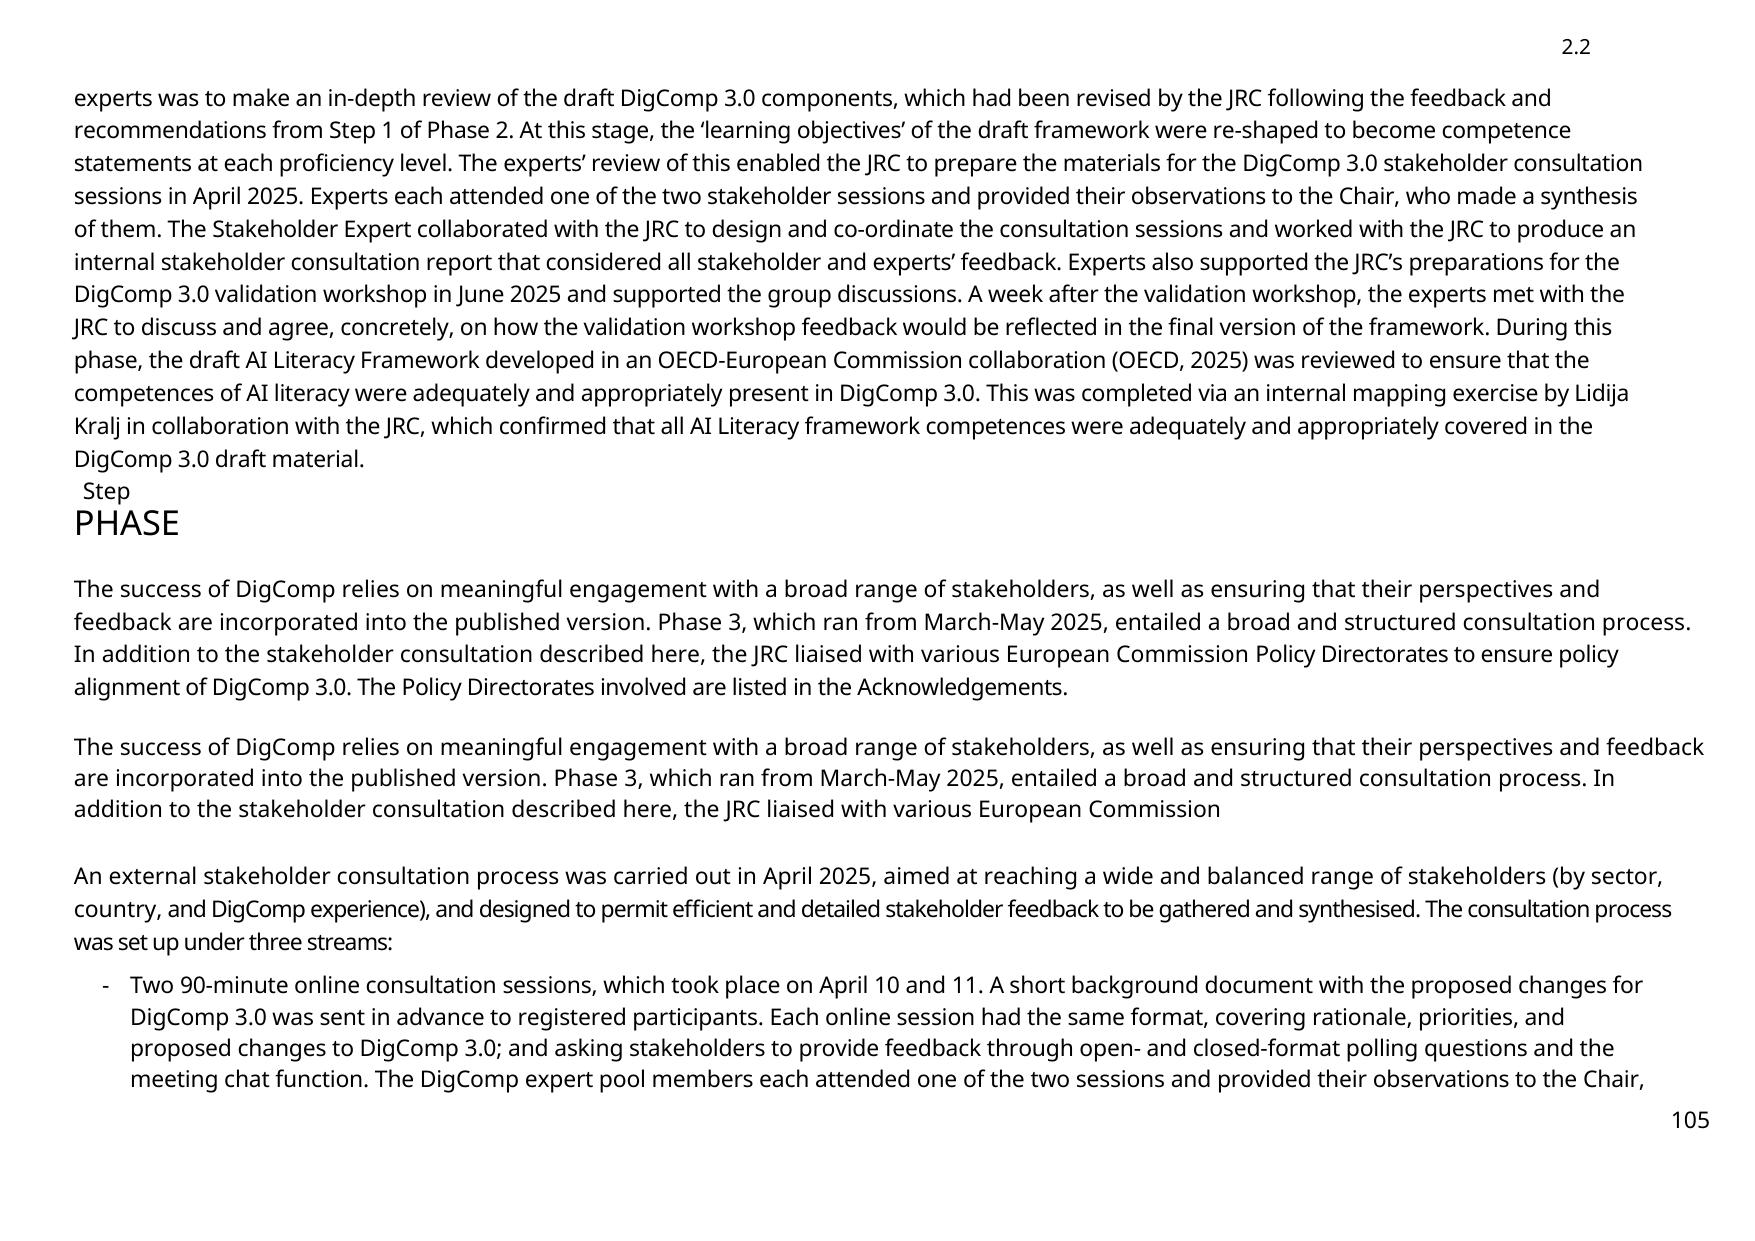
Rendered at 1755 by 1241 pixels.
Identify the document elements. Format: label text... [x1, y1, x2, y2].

list Two 90-minute online consultation sessions, which took place on April 10 and 11. A short background document with the proposed changes for DigComp 3.0 was sent in advance to registered participants. Each online session had the same format, covering rationale, priorities, and proposed changes to DigComp 3.0; and asking stakeholders to provide feedback through open- and closed-format polling questions and the meeting chat function. The DigComp expert pool members each attended one of the two sessions and provided their observations to the Chair, [102, 969, 1663, 1094]
text An external stakeholder consultation process was carried out in April 2025, aimed at reaching a wide and balanced range of stakeholders (by sector, country, and DigComp experience), and designed to permit efficient and detailed stakeholder feedback to be gathered and synthesised. The consultation process was set up under three streams: [74, 860, 1693, 957]
text The success of DigComp relies on meaningful engagement with a broad range of stakeholders, as well as ensuring that their perspectives and feedback are incorporated into the published version. Phase 3, which ran from March-May 2025, entailed a broad and structured consultation process. In addition to the stakeholder consultation described here, the JRC liaised with various European Commission [74, 731, 1710, 825]
text The success of DigComp relies on meaningful engagement with a broad range of stakeholders, as well as ensuring that their perspectives and feedback are incorporated into the published version. Phase 3, which ran from March-May 2025, entailed a broad and structured consultation process. In addition to the stakeholder consultation described here, the JRC liaised with various European Commission Policy Directorates to ensure policy alignment of DigComp 3.0. The Policy Directorates involved are listed in the Acknowledgements. [74, 573, 1693, 702]
text experts was to make an in-depth review of the draft DigComp 3.0 components, which had been revised by the JRC following the feedback and recommendations from Step 1 of Phase 2. At this stage, the ‘learning objectives’ of the draft framework were re-shaped to become competence statements at each proficiency level. The experts’ review of this enabled the JRC to prepare the materials for the DigComp 3.0 stakeholder consultation sessions in April 2025. Experts each attended one of the two stakeholder sessions and provided their observations to the Chair, who made a synthesis of them. The Stakeholder Expert collaborated with the JRC to design and co-ordinate the consultation sessions and worked with the JRC to produce an internal stakeholder consultation report that considered all stakeholder and experts’ feedback. Experts also supported the JRC’s preparations for the DigComp 3.0 validation workshop in June 2025 and supported the group discussions. A week after the validation workshop, the experts met with the JRC to discuss and agree, concretely, on how the validation workshop feedback would be reflected in the final version of the framework. During this phase, the draft AI Literacy Framework developed in an OECD-European Commission collaboration (OECD, 2025) was reviewed to ensure that the competences of AI literacy were adequately and appropriately present in DigComp 3.0. This was completed via an internal mapping exercise by Lidija Kralj in collaboration with the JRC, which confirmed that all AI Literacy framework competences were adequately and appropriately covered in the DigComp 3.0 draft material. [74, 82, 1664, 474]
text Step [83, 475, 1710, 507]
subtitle PHASE [74, 508, 1710, 542]
